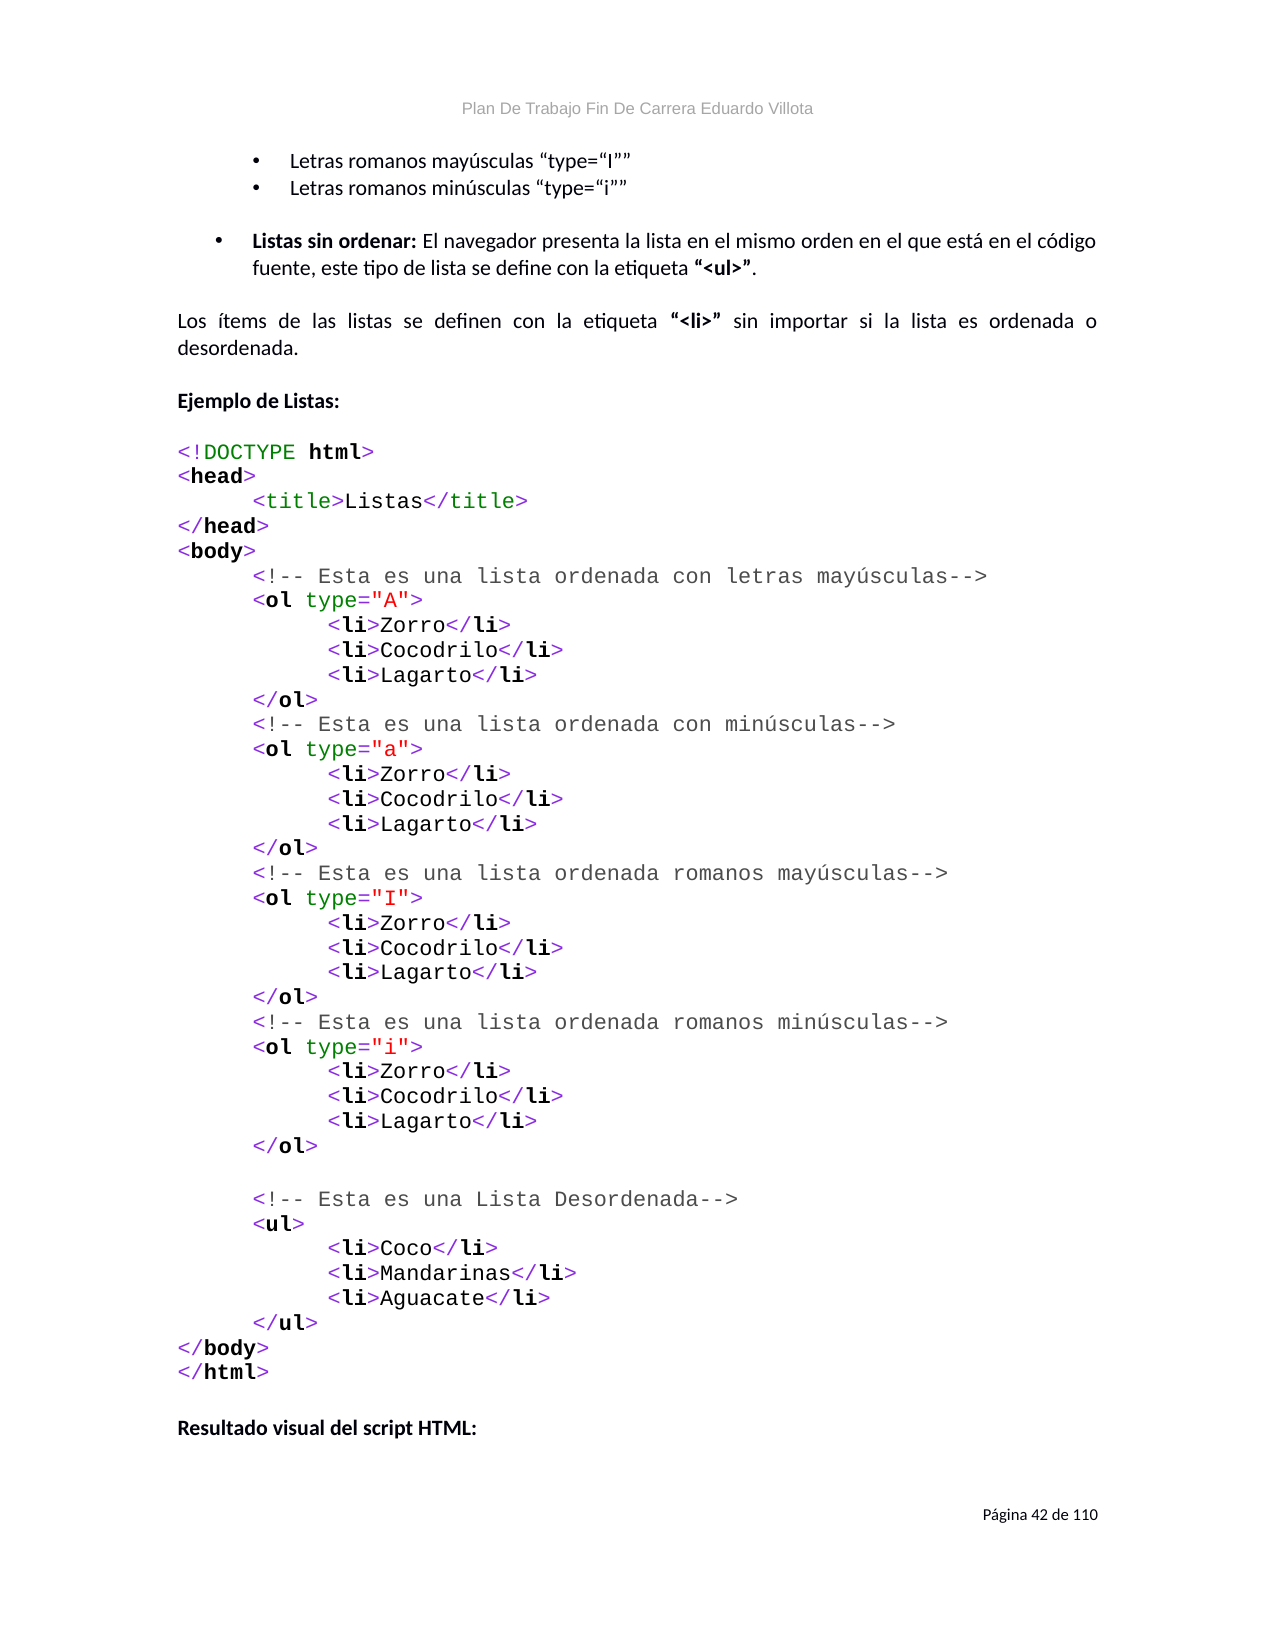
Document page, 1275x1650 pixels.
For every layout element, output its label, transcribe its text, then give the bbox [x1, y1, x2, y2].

list <ol type="A"> [177, 590, 1098, 614]
list <li>Lagarto</li> [177, 664, 1098, 689]
list <body> [177, 540, 1098, 565]
list Letras romanos mayúsculas “type=“I”” [252, 148, 1098, 174]
list <title>Listas</title> [177, 491, 1098, 515]
list </ol> [177, 689, 1098, 714]
list <li>Cocodrilo</li> [177, 639, 1098, 664]
list <head> [177, 466, 1098, 491]
list </ol> [177, 838, 1098, 862]
list </head> [177, 515, 1098, 540]
list <!-- Esta es una lista ordenada con minúsculas--> [177, 714, 1098, 738]
list <li>Lagarto</li> [177, 962, 1098, 986]
list <li>Zorro</li> [177, 763, 1098, 788]
list </ol> [177, 1135, 1098, 1160]
list <li>Lagarto</li> [177, 813, 1098, 838]
list <ol type="a"> [177, 738, 1098, 763]
list <li>Mandarinas</li> [177, 1262, 1098, 1287]
list </body> [177, 1337, 1098, 1361]
list <li>Aguacate</li> [177, 1287, 1098, 1312]
list </ol> [177, 986, 1098, 1011]
list <li>Coco</li> [177, 1237, 1098, 1262]
list Los ítems de las listas se definen con la etiqueta “<li>” sin importar si la lista es ordenada o desordenada. [177, 308, 1098, 361]
list <li>Zorro</li> [177, 912, 1098, 937]
list <ol type="I"> [177, 887, 1098, 912]
list <!-- Esta es una lista ordenada romanos minúsculas--> [177, 1011, 1098, 1036]
text Resultado visual del script HTML: [177, 1414, 1098, 1441]
list <!-- Esta es una lista ordenada con letras mayúsculas--> [177, 565, 1098, 590]
list <li>Lagarto</li> [177, 1110, 1098, 1135]
list </html> [177, 1361, 1098, 1386]
list <ul> [177, 1213, 1098, 1237]
list <!-- Esta es una Lista Desordenada--> [177, 1188, 1098, 1213]
list <ol type="i"> [177, 1036, 1098, 1061]
list </ul> [177, 1312, 1098, 1337]
list <li>Cocodrilo</li> [177, 937, 1098, 962]
list <!-- Esta es una lista ordenada romanos mayúsculas--> [177, 862, 1098, 887]
list Listas sin ordenar: El navegador presenta la lista en el mismo orden en el que está en el código fuente, este tipo de lista se define con la etiqueta “<ul>”. [215, 228, 1098, 281]
list <li>Zorro</li> [177, 1061, 1098, 1086]
list <li>Cocodrilo</li> [177, 788, 1098, 813]
list <!DOCTYPE html> [177, 441, 1098, 466]
list <li>Zorro</li> [177, 614, 1098, 639]
list Letras romanos minúsculas “type=“i”” [252, 174, 1098, 201]
list <li>Cocodrilo</li> [177, 1086, 1098, 1110]
list Ejemplo de Listas: [177, 388, 1098, 414]
